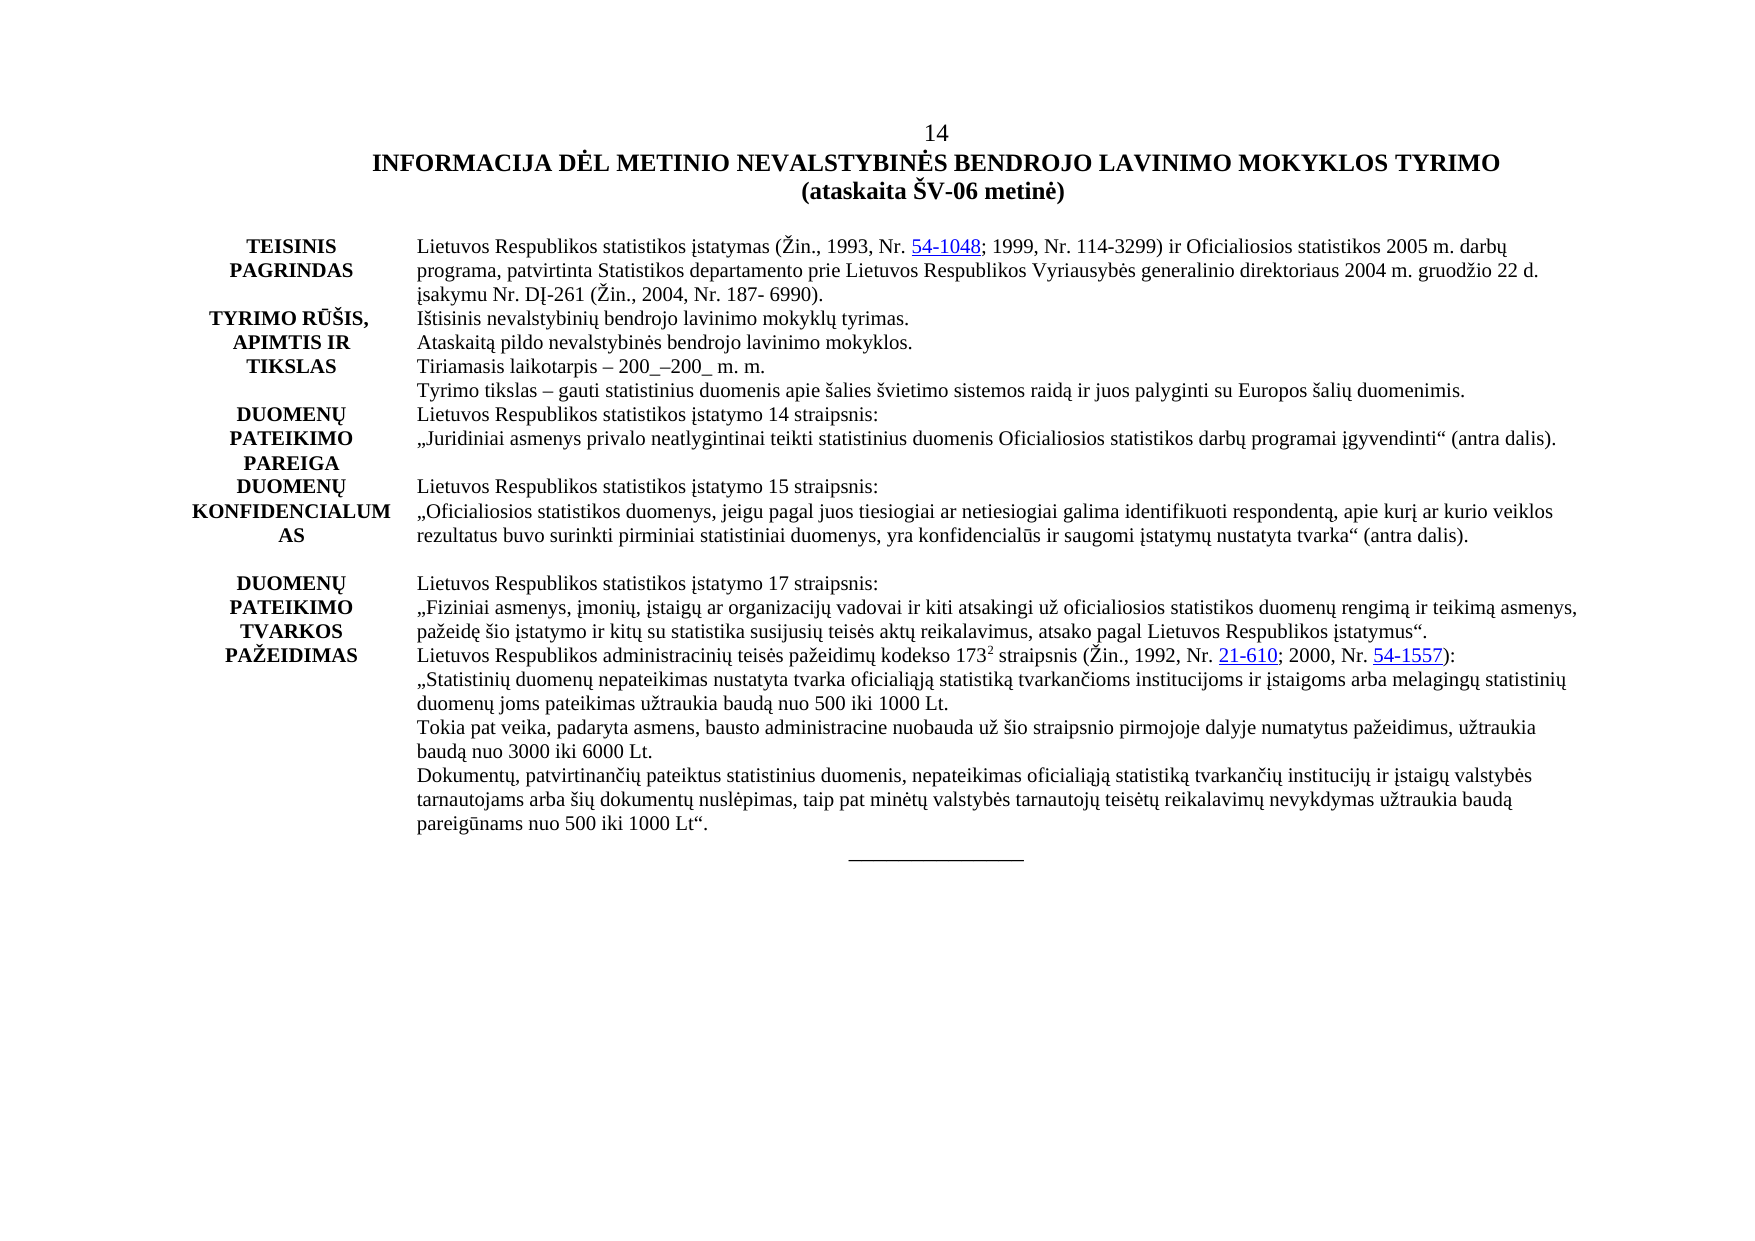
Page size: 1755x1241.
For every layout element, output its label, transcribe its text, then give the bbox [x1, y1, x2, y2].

table_header TEISINIS PAGRINDAS [177, 234, 405, 306]
text (ataskaita ŠV-06 metinė) [177, 176, 1695, 205]
table_cell Lietuvos Respublikos statistikos įstatymo 17 straipsnis: „Fiziniai asmenys, įmonių, įstaigų ar organizacijų vadovai ir kiti atsakingi už oficialiosios statistikos duomenų rengimą ir teikimą asmenys, pažeidę šio įstatymo ir kitų su statistika susijusių teisės aktų reikalavimus, atsako pagal Lietuvos Respublikos įstatymus“. Lietuvos Respublikos administracinių teisės pažeidimų kodekso 1732 straipsnis (Žin., 1992, Nr. 21-610; 2000, Nr. 54-1557): „Statistinių duomenų nepateikimas nustatyta tvarka oficialiąją statistiką tvarkančioms institucijoms ir įstaigoms arba melagingų statistinių duomenų joms pateikimas užtraukia baudą nuo 500 iki 1000 Lt. Tokia pat veika, padaryta asmens, bausto administracine nuobauda už šio straipsnio pirmojoje dalyje numatytus pažeidimus, užtraukia baudą nuo 3000 iki 6000 Lt. Dokumentų, patvirtinančių pateiktus statistinius duomenis, nepateikimas oficialiąją statistiką tvarkančių institucijų ir įstaigų valstybės tarnautojams arba šių dokumentų nuslėpimas, taip pat minėtų valstybės tarnautojų teisėtų reikalavimų nevykdymas užtraukia baudą pareigūnams nuo 500 iki 1000 Lt“. [405, 571, 1595, 835]
table_header Lietuvos Respublikos statistikos įstatymas (Žin., 1993, Nr. 54-1048; 1999, Nr. 114-3299) ir Oficialiosios statistikos 2005 m. darbų programa, patvirtinta Statistikos departamento prie Lietuvos Respublikos Vyriausybės generalinio direktoriaus 2004 m. gruodžio 22 d. įsakymu Nr. DĮ-261 (Žin., 2004, Nr. 187- 6990). [405, 234, 1595, 306]
table_cell Lietuvos Respublikos statistikos įstatymo 14 straipsnis: „Juridiniai asmenys privalo neatlygintinai teikti statistinius duomenis Oficialiosios statistikos darbų programai įgyvendinti“ (antra dalis). [405, 402, 1595, 474]
table_cell DUOMENŲ KONFIDENCIALUMAS [177, 475, 405, 571]
table_cell Lietuvos Respublikos statistikos įstatymo 15 straipsnis: „Oficialiosios statistikos duomenys, jeigu pagal juos tiesiogiai ar netiesiogiai galima identifikuoti respondentą, apie kurį ar kurio veiklos rezultatus buvo surinkti pirminiai statistiniai duomenys, yra konfidencialūs ir saugomi įstatymų nustatyta tvarka“ (antra dalis). [405, 475, 1595, 571]
table_cell TYRIMO RŪŠIS, APIMTIS IR TIKSLAS [177, 306, 405, 402]
text ______________ [177, 835, 1695, 864]
table_cell DUOMENŲ PATEIKIMO TVARKOS PAŽEIDIMAS [177, 571, 405, 835]
table_cell DUOMENŲ PATEIKIMO PAREIGA [177, 402, 405, 474]
table_cell Ištisinis nevalstybinių bendrojo lavinimo mokyklų tyrimas. Ataskaitą pildo nevalstybinės bendrojo lavinimo mokyklos. Tiriamasis laikotarpis – 200_–200_ m. m. Tyrimo tikslas – gauti statistinius duomenis apie šalies švietimo sistemos raidą ir juos palyginti su Europos šalių duomenimis. [405, 306, 1595, 402]
text INFORMACIJA DĖL METINIO NEVALSTYBINĖS BENDROJO LAVINIMO MOKYKLOS TYRIMO [177, 148, 1695, 176]
